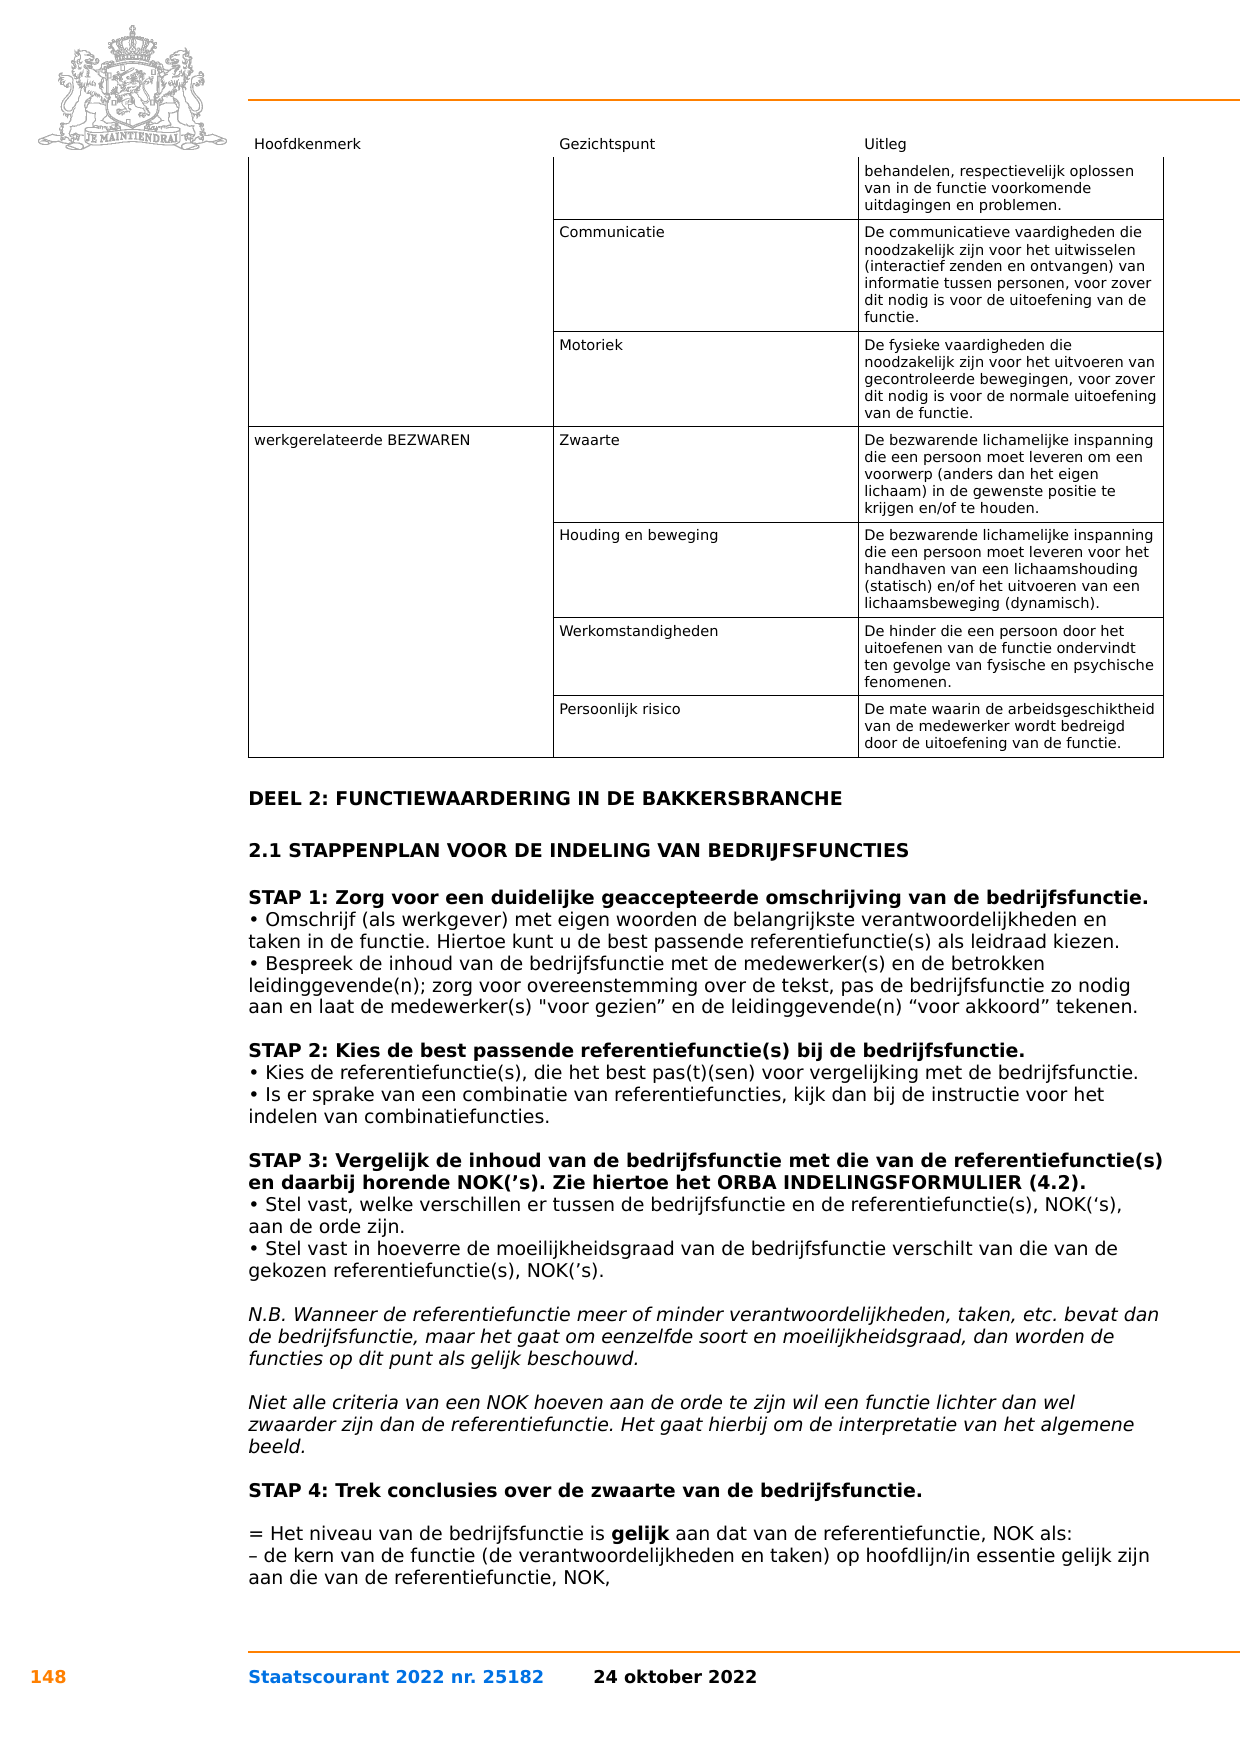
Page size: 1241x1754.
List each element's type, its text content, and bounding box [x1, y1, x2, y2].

table_cell Persoonlijk risico [554, 696, 858, 757]
table_cell De bezwarende lichamelijke inspanning die een persoon moet leveren voor het handhaven van een lichaamshouding (statisch) en/of het uitvoeren van een lichaamsbeweging (dynamisch). [859, 523, 1163, 617]
table_cell [554, 158, 858, 219]
text N.B. Wanneer de referentiefunctie meer of minder verantwoordelijkheden, taken, etc. bevat dan de bedrijfsfunctie, maar het gaat om eenzelfde soort en moeilijkheidsgraad, dan worden de functies op dit punt als gelijk beschouwd. [248, 1304, 1163, 1370]
table_cell Communicatie [554, 220, 858, 331]
table_cell werkgerelateerde BEZWAREN [249, 427, 553, 757]
table_cell [249, 158, 553, 426]
text • Omschrijf (als werkgever) met eigen woorden de belangrijkste verantwoordelijkheden en taken in de functie. Hiertoe kunt u de best passende referentiefunctie(s) als leidraad kiezen. [248, 908, 1163, 952]
text STAP 2: Kies de best passende referentiefunctie(s) bij de bedrijfsfunctie. [248, 1040, 1163, 1062]
subtitle 2.1 STAPPENPLAN VOOR DE INDELING VAN BEDRIJFSFUNCTIES [248, 839, 1163, 862]
text Niet alle criteria van een NOK hoeven aan de orde te zijn wil een functie lichter dan wel zwaarder zijn dan de referentiefunctie. Het gaat hierbij om de interpretatie van het algemene beeld. [248, 1392, 1163, 1458]
subtitle DEEL 2: FUNCTIEWAARDERING IN DE BAKKERSBRANCHE [248, 788, 1163, 809]
text • Is er sprake van een combinatie van referentiefuncties, kijk dan bij de instructie voor het indelen van combinatiefuncties. [248, 1084, 1163, 1128]
table_cell Houding en beweging [554, 523, 858, 617]
table_cell De mate waarin de arbeidsgeschiktheid van de medewerker wordt bedreigd door de uitoefening van de functie. [859, 696, 1163, 757]
text • Kies de referentiefunctie(s), die het best pas(t)(sen) voor vergelijking met de bedrijfsfunctie. [248, 1062, 1163, 1084]
table_cell Werkomstandigheden [554, 618, 858, 695]
table_header Gezichtspunt [554, 131, 858, 157]
table_cell behandelen, respectievelijk oplossen van in de functie voorkomende uitdagingen en problemen. [859, 158, 1163, 219]
table_header Uitleg [859, 131, 1163, 157]
table_cell De communicatieve vaardigheden die noodzakelijk zijn voor het uitwisselen (interactief zenden en ontvangen) van informatie tussen personen, voor zover dit nodig is voor de uitoefening van de functie. [859, 220, 1163, 331]
table_cell De hinder die een persoon door het uitoefenen van de functie ondervindt ten gevolge van fysische en psychische fenomenen. [859, 618, 1163, 695]
text STAP 3: Vergelijk de inhoud van de bedrijfsfunctie met die van de referentiefunctie(s) en daarbij horende NOK(’s). Zie hiertoe het ORBA INDELINGSFORMULIER (4.2). [248, 1150, 1163, 1194]
table_cell De bezwarende lichamelijke inspanning die een persoon moet leveren om een voorwerp (anders dan het eigen lichaam) in de gewenste positie te krijgen en/of te houden. [859, 427, 1163, 522]
text STAP 4: Trek conclusies over de zwaarte van de bedrijfsfunctie. [248, 1479, 1163, 1501]
table_header Hoofdkenmerk [249, 131, 553, 157]
table_cell Motoriek [554, 332, 858, 426]
text • Stel vast, welke verschillen er tussen de bedrijfsfunctie en de referentiefunctie(s), NOK(‘s), aan de orde zijn. [248, 1194, 1163, 1238]
picture [38, 25, 227, 150]
table_cell Zwaarte [554, 427, 858, 522]
table_cell De fysieke vaardigheden die noodzakelijk zijn voor het uitvoeren van gecontroleerde bewegingen, voor zover dit nodig is voor de normale uitoefening van de functie. [859, 332, 1163, 426]
text STAP 1: Zorg voor een duidelijke geaccepteerde omschrijving van de bedrijfsfunctie. [248, 887, 1163, 908]
text • Stel vast in hoeverre de moeilijkheidsgraad van de bedrijfsfunctie verschilt van die van de gekozen referentiefunctie(s), NOK(’s). [248, 1238, 1163, 1282]
text = Het niveau van de bedrijfsfunctie is gelijk aan dat van de referentiefunctie, NOK als: [248, 1523, 1163, 1545]
text • Bespreek de inhoud van de bedrijfsfunctie met de medewerker(s) en de betrokken leidinggevende(n); zorg voor overeenstemming over de tekst, pas de bedrijfsfunctie zo nodig aan en laat de medewerker(s) "voor gezien” en de leidinggevende(n) “voor akkoord” tekenen. [248, 952, 1163, 1018]
text – de kern van de functie (de verantwoordelijkheden en taken) op hoofdlijn/in essentie gelijk zijn aan die van de referentiefunctie, NOK, [248, 1545, 1163, 1589]
